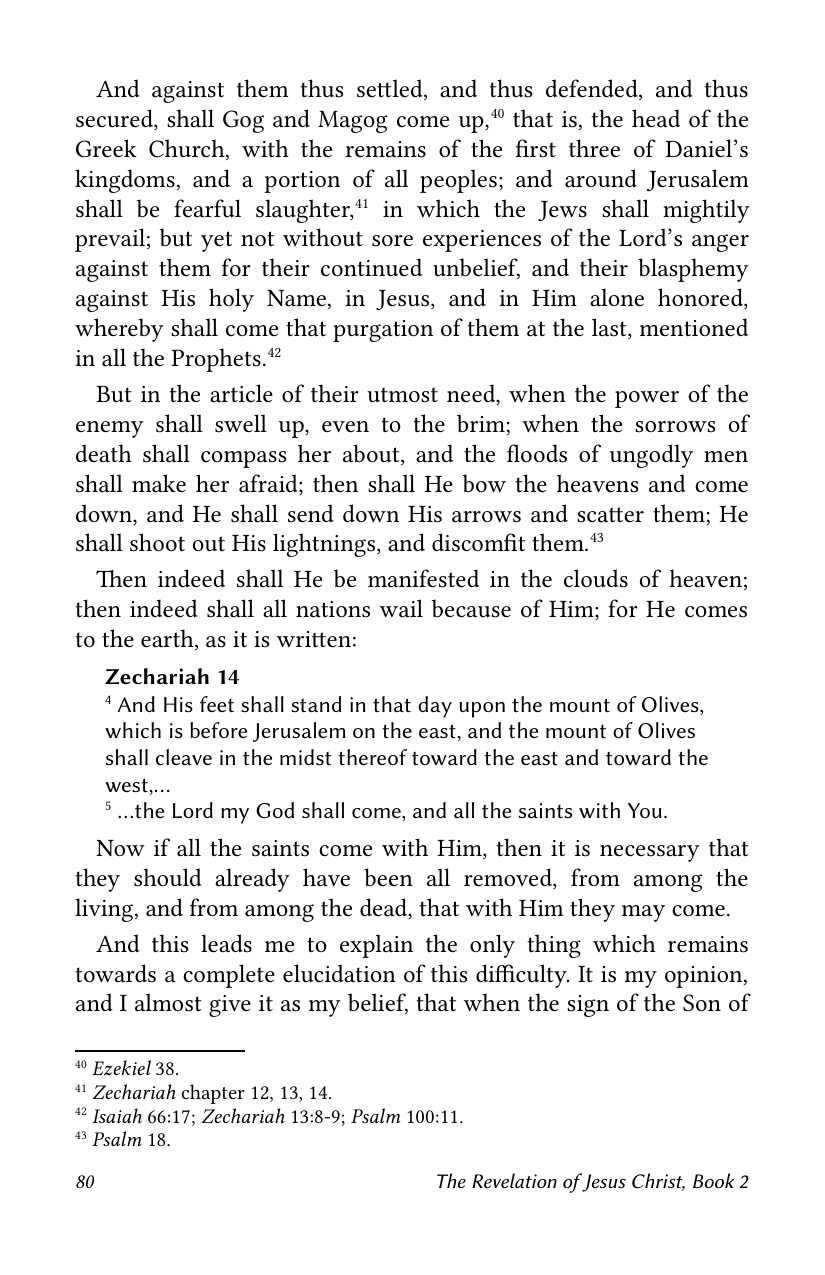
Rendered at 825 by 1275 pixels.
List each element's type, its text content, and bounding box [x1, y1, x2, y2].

text Zechariah 14 [105, 664, 750, 690]
text Now if all the saints come with Him, then it is necessary that they should already have been all removed, from among the living, and from among the dead, that with Him they may come. [75, 834, 750, 922]
text And this leads me to explain the only thing which remains towards a complete elucidation of this difficulty. It is my opinion, and I almost give it as my belief, that when the sign of the Son of [75, 930, 750, 1018]
text Isaiah 66:17; Zechariah 13:8-9; Psalm 100:11. [75, 1104, 750, 1128]
text 4 And His feet shall stand in that day upon the mount of Olives, which is before Jerusalem on the east, and the mount of Olives shall cleave in the midst thereof toward the east and toward the west,... [105, 692, 720, 798]
text 5 ...the Lord my God shall come, and all the saints with You. [105, 798, 720, 824]
text Ezekiel 38. [75, 1057, 750, 1081]
text But in the article of their utmost need, when the power of the enemy shall swell up, even to the brim; when the sorrows of death shall compass her about, and the floods of ungodly men shall make her afraid; then shall He bow the heavens and come down, and He shall send down His arrows and scatter them; He shall shoot out His lightnings, and discomfit them. [75, 380, 750, 558]
text Zechariah chapter 12, 13, 14. [75, 1081, 750, 1104]
text And against them thus settled, and thus defended, and thus secured, shall Gog and Magog come up, that is, the head of the Greek Church, with the remains of the first three of Daniel’s kingdoms, and a portion of all peoples; and around Jerusalem shall be fearful slaughter, in which the Jews shall mightily prevail; but yet not without sore experiences of the Lord’s anger against them for their continued unbelief, and their blasphemy against His holy Name, in Jesus, and in Him alone honored, whereby shall come that purgation of them at the last, mentioned in all the Prophets. [75, 75, 750, 373]
text Then indeed shall He be manifested in the clouds of heaven; then indeed shall all nations wail because of Him; for He comes to the earth, as it is written: [75, 565, 750, 654]
text Psalm 18. [75, 1128, 750, 1152]
